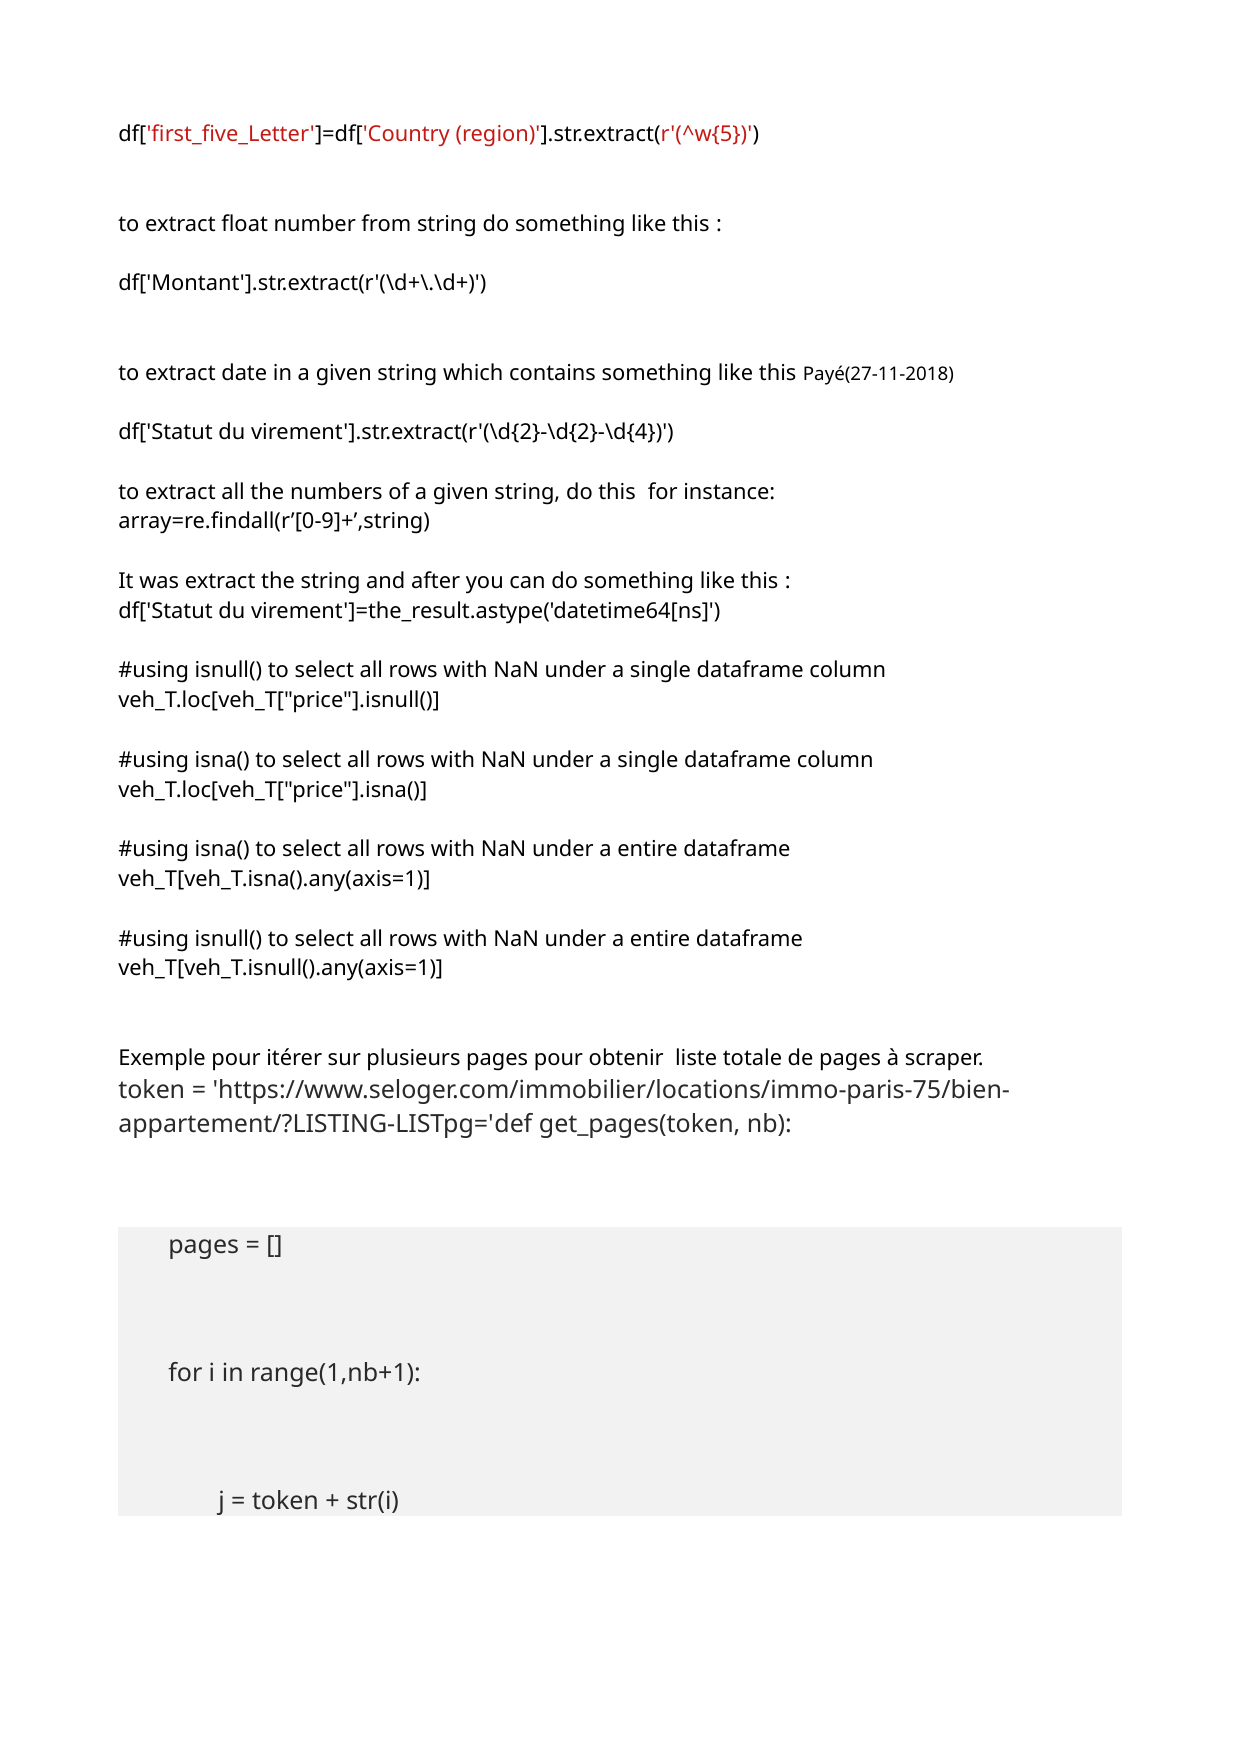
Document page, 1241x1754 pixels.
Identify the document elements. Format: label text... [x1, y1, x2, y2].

text #using isna() to select all rows with NaN under a entire dataframe [118, 833, 1122, 863]
text It was extract the string and after you can do something like this : [118, 565, 1122, 595]
text veh_T[veh_T.isnull().any(axis=1)] [118, 952, 1122, 982]
text #using isna() to select all rows with NaN under a single dataframe column [118, 744, 1122, 773]
text to extract float number from string do something like this : [118, 207, 1122, 237]
text to extract date in a given string which contains something like this Payé(27-11-2018) [118, 356, 1122, 386]
text veh_T[veh_T.isna().any(axis=1)] [118, 863, 1122, 893]
text to extract all the numbers of a given string, do this for instance: [118, 476, 1122, 505]
text j = token + str(i) [118, 1482, 1122, 1516]
text Exemple pour itérer sur plusieurs pages pour obtenir liste totale de pages à scraper. [118, 1042, 1122, 1071]
text #using isnull() to select all rows with NaN under a single dataframe column [118, 654, 1122, 684]
text veh_T.loc[veh_T["price"].isnull()] [118, 684, 1122, 714]
text pages = [] [118, 1227, 1122, 1261]
text array=re.findall(r’[0-9]+’,string) [118, 505, 1122, 535]
text for i in range(1,nb+1): [118, 1355, 1122, 1389]
text df['Statut du virement']=the_result.astype('datetime64[ns]') [118, 595, 1122, 624]
text df['Statut du virement'].str.extract(r'(\d{2}-\d{2}-\d{4})') [118, 416, 1122, 446]
text token = 'https://www.seloger.com/immobilier/locations/immo-paris-75/bien-appartement/?LISTING-LISTpg='def get_pages(token, nb): [118, 1071, 1122, 1139]
text df['Montant'].str.extract(r'(\d+\.\d+)') [118, 267, 1122, 297]
text df['first_five_Letter']=df['Country (region)'].str.extract(r'(^w{5})') [118, 118, 1122, 148]
text #using isnull() to select all rows with NaN under a entire dataframe [118, 922, 1122, 952]
text veh_T.loc[veh_T["price"].isna()] [118, 773, 1122, 803]
